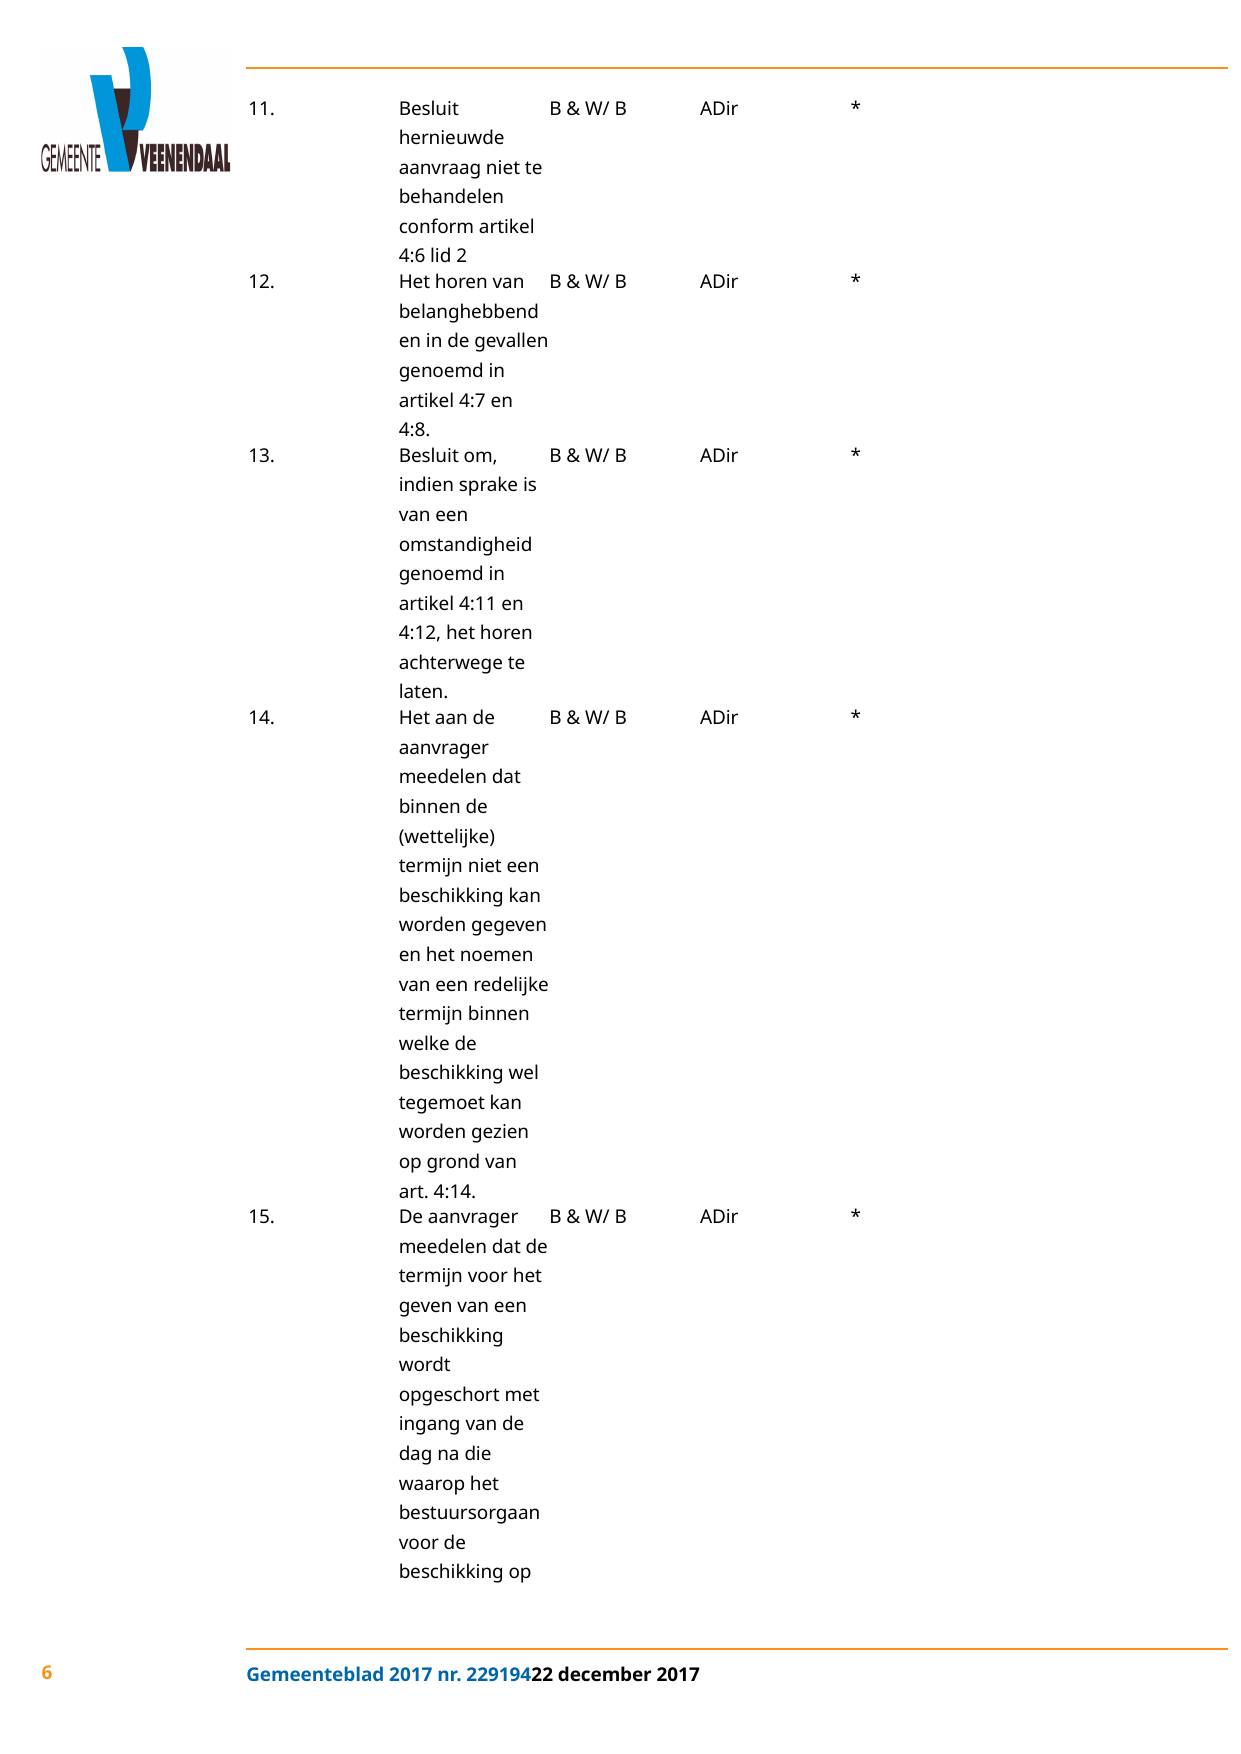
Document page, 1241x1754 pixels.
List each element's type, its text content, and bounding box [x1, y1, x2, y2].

table_cell [248, 95, 398, 268]
picture [41, 47, 130, 172]
table_cell [1001, 95, 1152, 268]
table_cell [1001, 705, 1152, 1203]
table_cell [248, 1204, 398, 1584]
table_cell [248, 442, 398, 704]
table_cell Het aan de aanvrager meedelen dat binnen de (wettelijke) termijn niet een beschikking kan worden gegeven en het noemen van een redelijke termijn binnen welke de beschikking wel tegemoet kan worden gezien op grond van art. 4:14. [399, 705, 549, 1203]
table_cell ADir [700, 269, 850, 442]
table_cell * [850, 1204, 1001, 1584]
table_cell * [850, 705, 1001, 1203]
table_cell ADir [700, 95, 850, 268]
table_cell [248, 269, 398, 442]
table_cell B & W/ B [549, 442, 700, 704]
table_cell * [850, 95, 1001, 268]
table_cell Besluit hernieuwde aanvraag niet te behandelen conform artikel 4:6 lid 2 [399, 95, 549, 268]
table_cell B & W/ B [549, 1204, 700, 1584]
table_cell Het horen van belanghebbenden in de gevallen genoemd in artikel 4:7 en 4:8. [399, 269, 549, 442]
table_cell * [850, 442, 1001, 704]
table_cell B & W/ B [549, 95, 700, 268]
table_cell B & W/ B [549, 705, 700, 1203]
table_cell B & W/ B [549, 269, 700, 442]
table_cell [1001, 269, 1152, 442]
table_cell [1001, 442, 1152, 704]
table_cell ADir [700, 1204, 850, 1584]
table_cell Besluit om, indien sprake is van een omstandigheid genoemd in artikel 4:11 en 4:12, het horen achterwege te laten. [399, 442, 549, 704]
table_cell ADir [700, 442, 850, 704]
table_cell De aanvrager meedelen dat de termijn voor het geven van een beschikking wordt opgeschort met ingang van de dag na die waarop het bestuursorgaan voor de beschikking op [399, 1204, 549, 1584]
table_cell * [850, 269, 1001, 442]
picture [123, 47, 231, 172]
table_cell [1001, 1204, 1152, 1584]
table_cell [248, 705, 398, 1203]
table_cell ADir [700, 705, 850, 1203]
